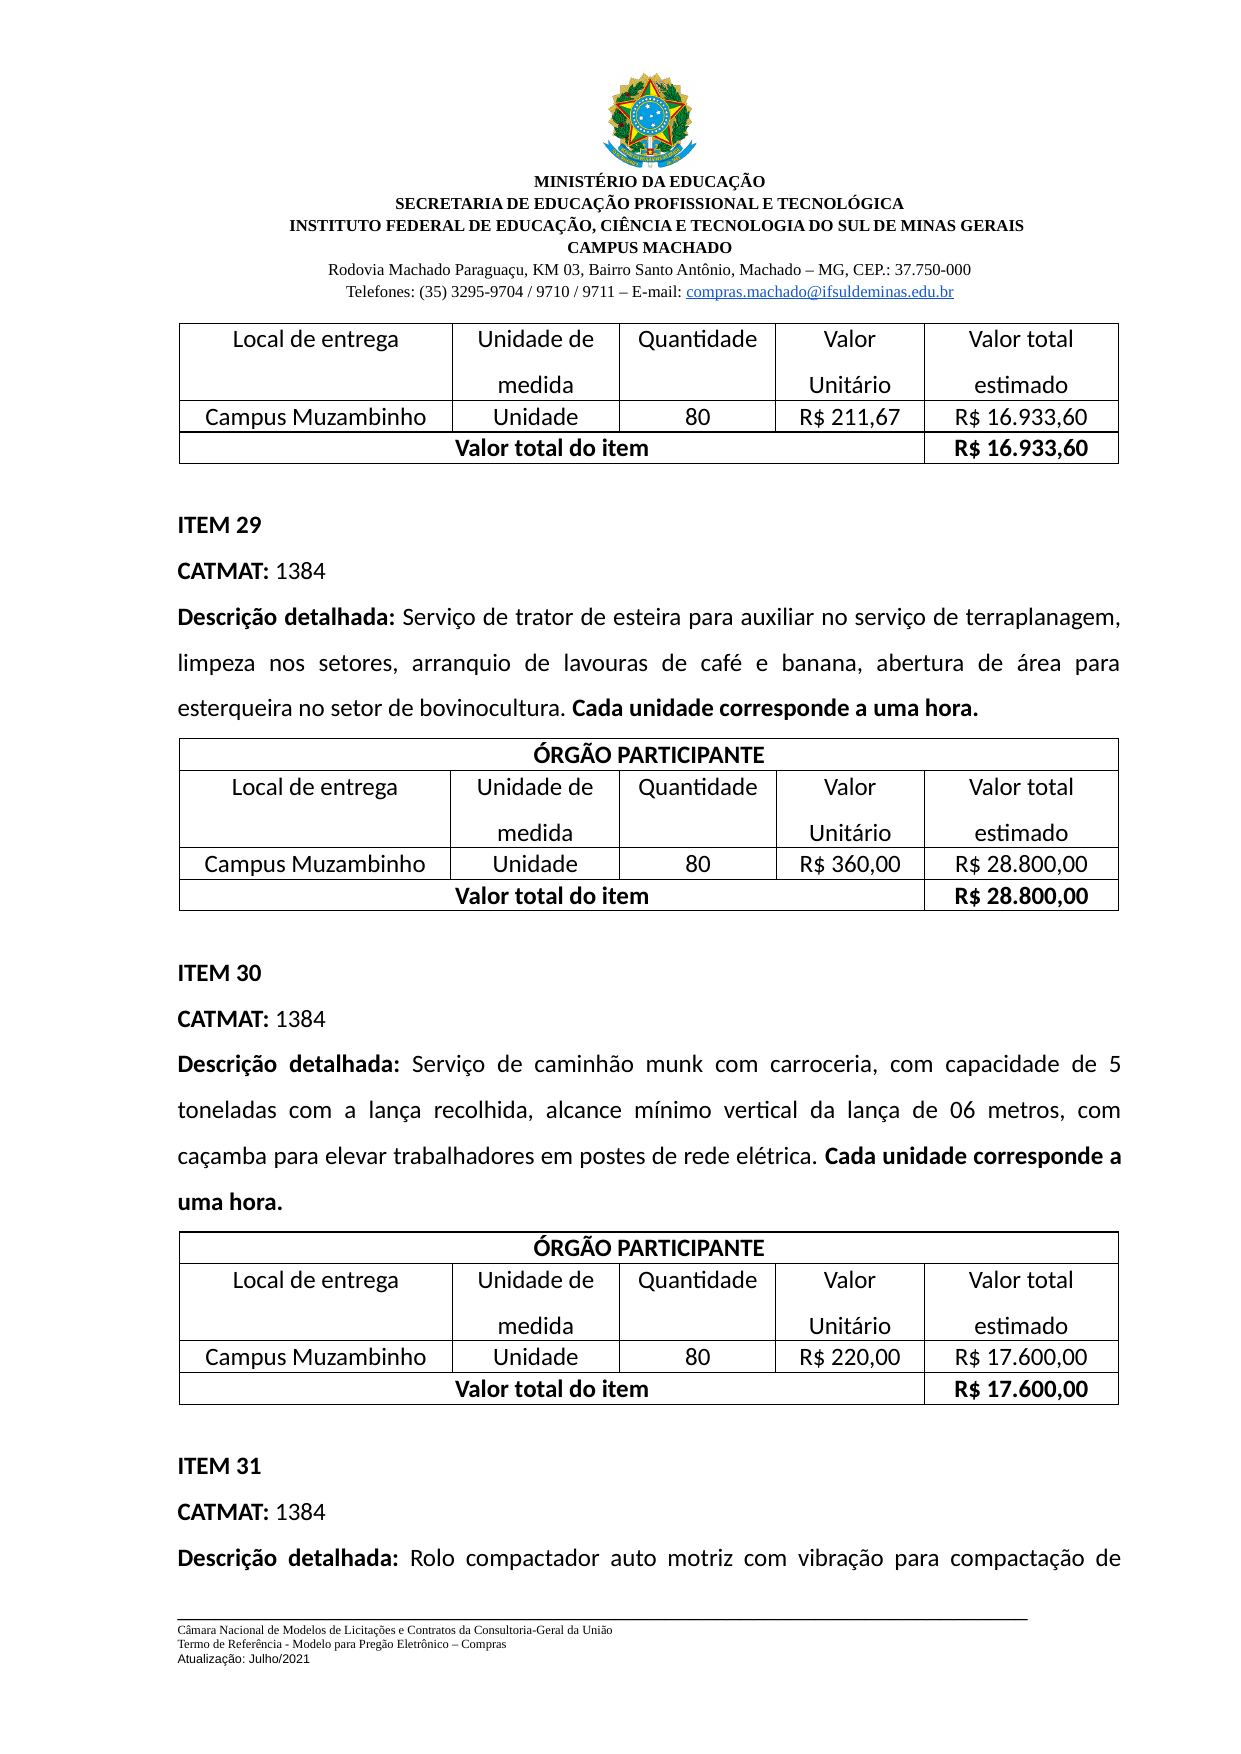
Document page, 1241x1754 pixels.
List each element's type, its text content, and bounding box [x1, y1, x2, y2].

table_cell Quantidade [620, 324, 775, 400]
table_cell Campus Muzambinho [180, 848, 450, 879]
table_cell Valor total estimado [925, 771, 1118, 847]
table_cell Unidade de medida [453, 324, 619, 400]
table_cell Valor Unitário [777, 771, 924, 847]
table_cell R$ 16.933,60 [925, 401, 1118, 431]
table_cell Unidade [451, 848, 619, 879]
text CATMAT: 1384 [177, 555, 1122, 586]
table_cell R$ 17.600,00 [925, 1341, 1118, 1372]
table_cell R$ 220,00 [776, 1341, 924, 1372]
table_cell R$ 28.800,00 [925, 880, 1118, 910]
table_cell 80 [620, 401, 775, 431]
table_cell Valor total estimado [925, 1264, 1118, 1340]
table_header ÓRGÃO PARTICIPANTE [180, 1233, 1118, 1263]
table_cell Local de entrega [180, 1264, 452, 1340]
table_cell R$ 28.800,00 [925, 848, 1118, 879]
text Descrição detalhada: Rolo compactador auto motriz com vibração para compactação de [177, 1542, 1122, 1572]
table_cell Valor total estimado [925, 324, 1118, 400]
text ITEM 29 [177, 510, 1122, 540]
table_cell Local de entrega [180, 324, 452, 400]
table_cell Unidade de medida [451, 771, 619, 847]
table_cell R$ 16.933,60 [925, 433, 1118, 463]
picture [643, 163, 658, 168]
table_cell 80 [620, 1341, 775, 1372]
table_cell Campus Muzambinho [180, 401, 452, 431]
table_cell Unidade de medida [453, 1264, 619, 1340]
table_cell Unidade [453, 1341, 619, 1372]
table_cell Valor total do item [180, 1373, 924, 1403]
text CATMAT: 1384 [177, 1003, 1122, 1033]
table_cell 80 [620, 848, 776, 879]
table_cell Valor total do item [180, 880, 924, 910]
picture [669, 149, 680, 155]
table_cell Valor total do item [180, 433, 924, 463]
text Descrição detalhada: Serviço de trator de esteira para auxiliar no serviço de terraplanagem, limpeza nos setores, arranquio de lavouras de café e banana, abertura de área para esterqueira no setor de bovinocultura. Cada unidade corresponde a uma hora. [177, 601, 1122, 723]
text ITEM 30 [177, 957, 1122, 988]
table_cell R$ 17.600,00 [925, 1373, 1118, 1403]
text ITEM 31 [177, 1450, 1122, 1481]
table_cell Valor Unitário [776, 1264, 924, 1340]
table_cell Campus Muzambinho [180, 1341, 452, 1372]
table_cell Valor Unitário [776, 324, 924, 400]
table_cell Unidade [453, 401, 619, 431]
table_cell Quantidade [620, 771, 776, 847]
picture [603, 73, 697, 168]
table_cell R$ 360,00 [777, 848, 924, 879]
text Descrição detalhada: Serviço de caminhão munk com carroceria, com capacidade de 5 toneladas com a lança recolhida, alcance mínimo vertical da lança de 06 metros, com caçamba para elevar trabalhadores em postes de rede elétrica. Cada unidade corresponde a uma hora. [177, 1048, 1122, 1216]
table_cell Quantidade [620, 1264, 775, 1340]
table_header ÓRGÃO PARTICIPANTE [180, 739, 1118, 770]
table_cell R$ 211,67 [776, 401, 924, 431]
table_cell Local de entrega [180, 771, 450, 847]
text CATMAT: 1384 [177, 1496, 1122, 1526]
